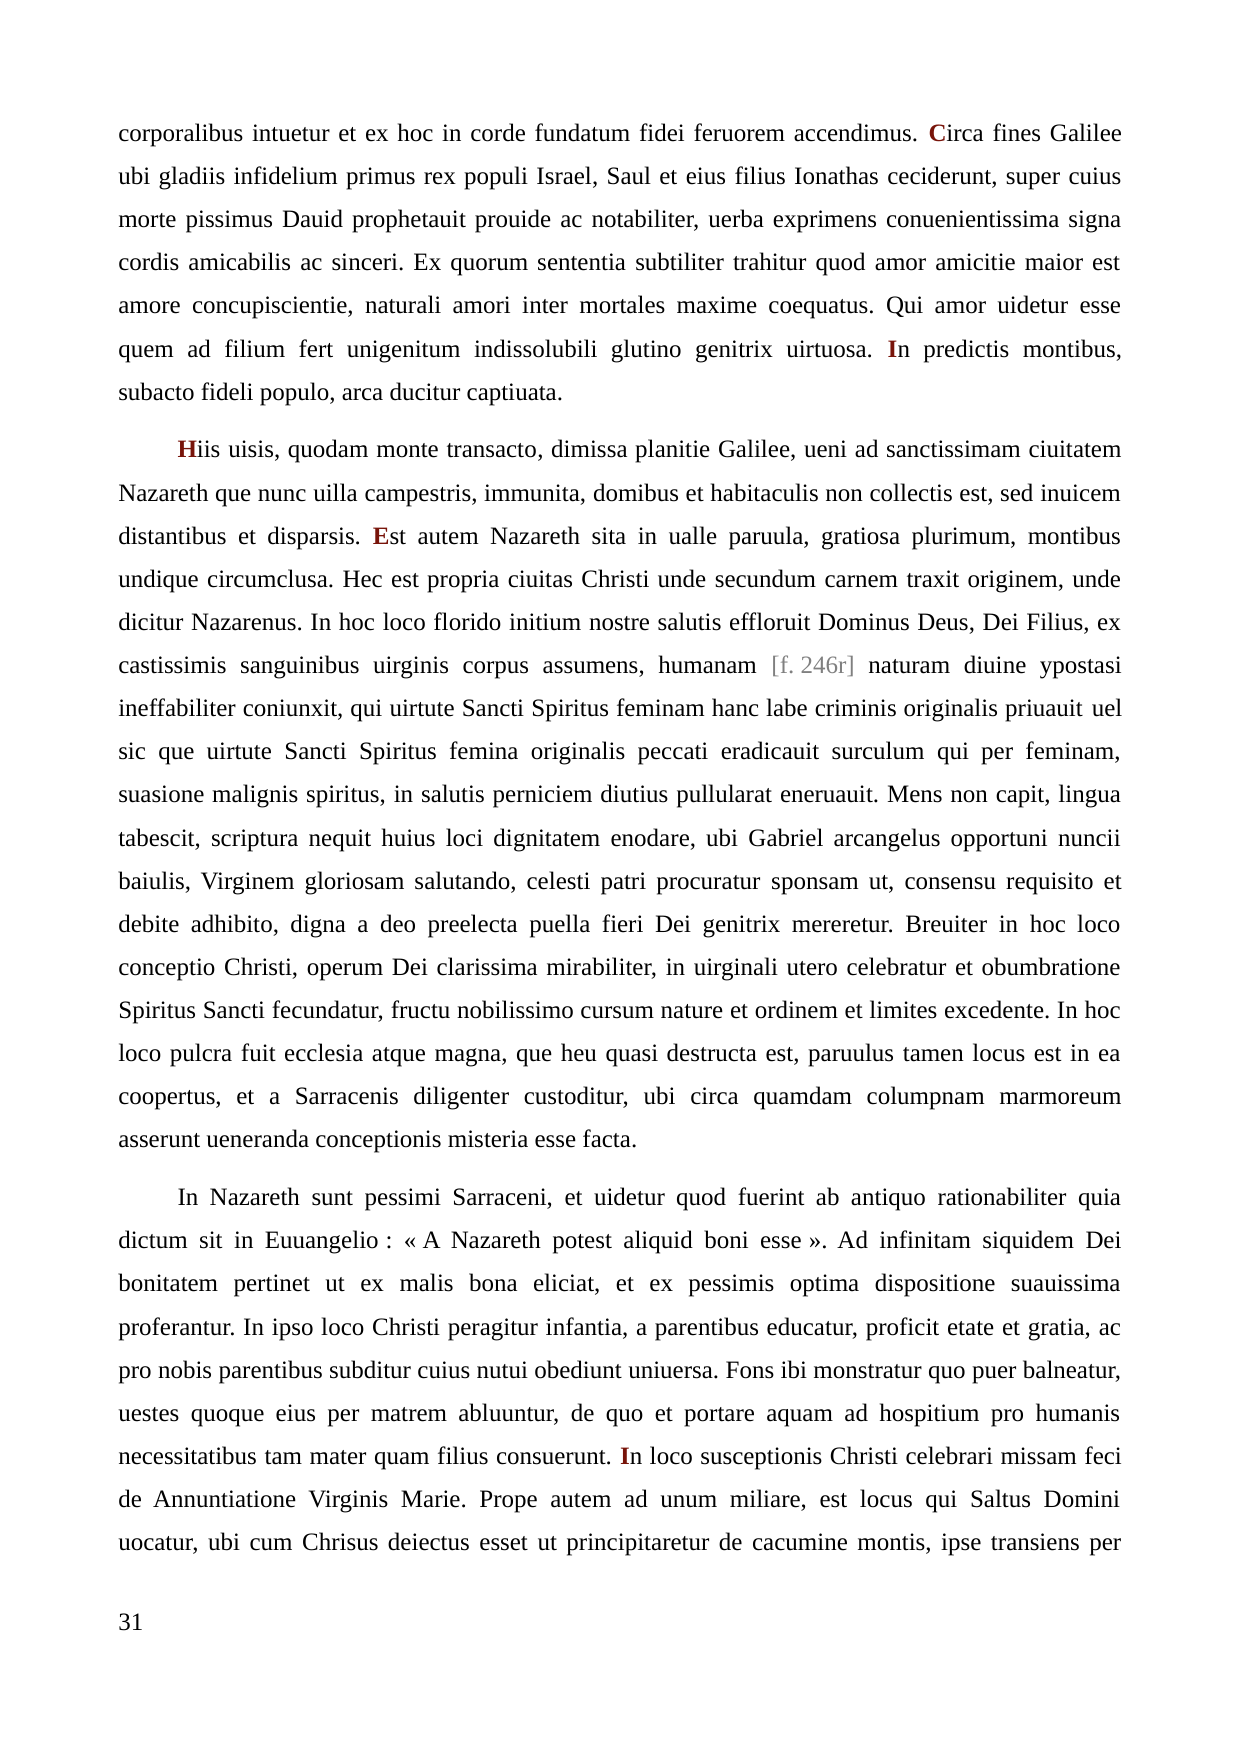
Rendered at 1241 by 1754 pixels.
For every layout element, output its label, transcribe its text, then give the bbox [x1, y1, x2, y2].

text corporalibus intuetur et ex hoc in corde fundatum fidei feruorem accendimus. Circa fines Galilee ubi gladiis infidelium primus rex populi Israel, Saul et eius filius Ionathas ceciderunt, super cuius morte pissimus Dauid prophetauit prouide ac notabiliter, uerba exprimens conuenientissima signa cordis amicabilis ac sinceri. Ex quorum sententia subtiliter trahitur quod amor amicitie maior est amore concupiscientie, naturali amori inter mortales maxime coequatus. Qui amor uidetur esse quem ad filium fert unigenitum indissolubili glutino genitrix uirtuosa. In predictis montibus, subacto fideli populo, arca ducitur captiuata. [118, 118, 1122, 406]
text In Nazareth sunt pessimi Sarraceni, et uidetur quod fuerint ab antiquo rationabiliter quia dictum sit in Euuangelio : « A Nazareth potest aliquid boni esse ». Ad infinitam siquidem Dei bonitatem pertinet ut ex malis bona eliciat, et ex pessimis optima dispositione suauissima proferantur. In ipso loco Christi peragitur infantia, a parentibus educatur, proficit etate et gratia, ac pro nobis parentibus subditur cuius nutui obediunt uniuersa. Fons ibi monstratur quo puer balneatur, uestes quoque eius per matrem abluuntur, de quo et portare aquam ad hospitium pro humanis necessitatibus tam mater quam filius consuerunt. In loco susceptionis Christi celebrari missam feci de Annuntiatione Virginis Marie. Prope autem ad unum miliare, est locus qui Saltus Domini uocatur, ubi cum Chrisus deiectus esset ut principitaretur de cacumine montis, ipse transiens per [118, 1182, 1122, 1556]
text Hiis uisis, quodam monte transacto, dimissa planitie Galilee, ueni ad sanctissimam ciuitatem Nazareth que nunc uilla campestris, immunita, domibus et habitaculis non collectis est, sed inuicem distantibus et disparsis. Est autem Nazareth sita in ualle paruula, gratiosa plurimum, montibus undique circumclusa. Hec est propria ciuitas Christi unde secundum carnem traxit originem, unde dicitur Nazarenus. In hoc loco florido initium nostre salutis effloruit Dominus Deus, Dei Filius, ex castissimis sanguinibus uirginis corpus assumens, humanam [f. 246r] naturam diuine ypostasi ineffabiliter coniunxit, qui uirtute Sancti Spiritus feminam hanc labe criminis originalis priuauit uel sic que uirtute Sancti Spiritus femina originalis peccati eradicauit surculum qui per feminam, suasione malignis spiritus, in salutis perniciem diutius pullularat eneruauit. Mens non capit, lingua tabescit, scriptura nequit huius loci dignitatem enodare, ubi Gabriel arcangelus opportuni nuncii baiulis, Virginem gloriosam salutando, celesti patri procuratur sponsam ut, consensu requisito et debite adhibito, digna a deo preelecta puella fieri Dei genitrix mereretur. Breuiter in hoc loco conceptio Christi, operum Dei clarissima mirabiliter, in uirginali utero celebratur et obumbratione Spiritus Sancti fecundatur, fructu nobilissimo cursum nature et ordinem et limites excedente. In hoc loco pulcra fuit ecclesia atque magna, que heu quasi destructa est, paruulus tamen locus est in ea coopertus, et a Sarracenis diligenter custoditur, ubi circa quamdam columpnam marmoreum asserunt ueneranda conceptionis misteria esse facta. [118, 434, 1122, 1153]
